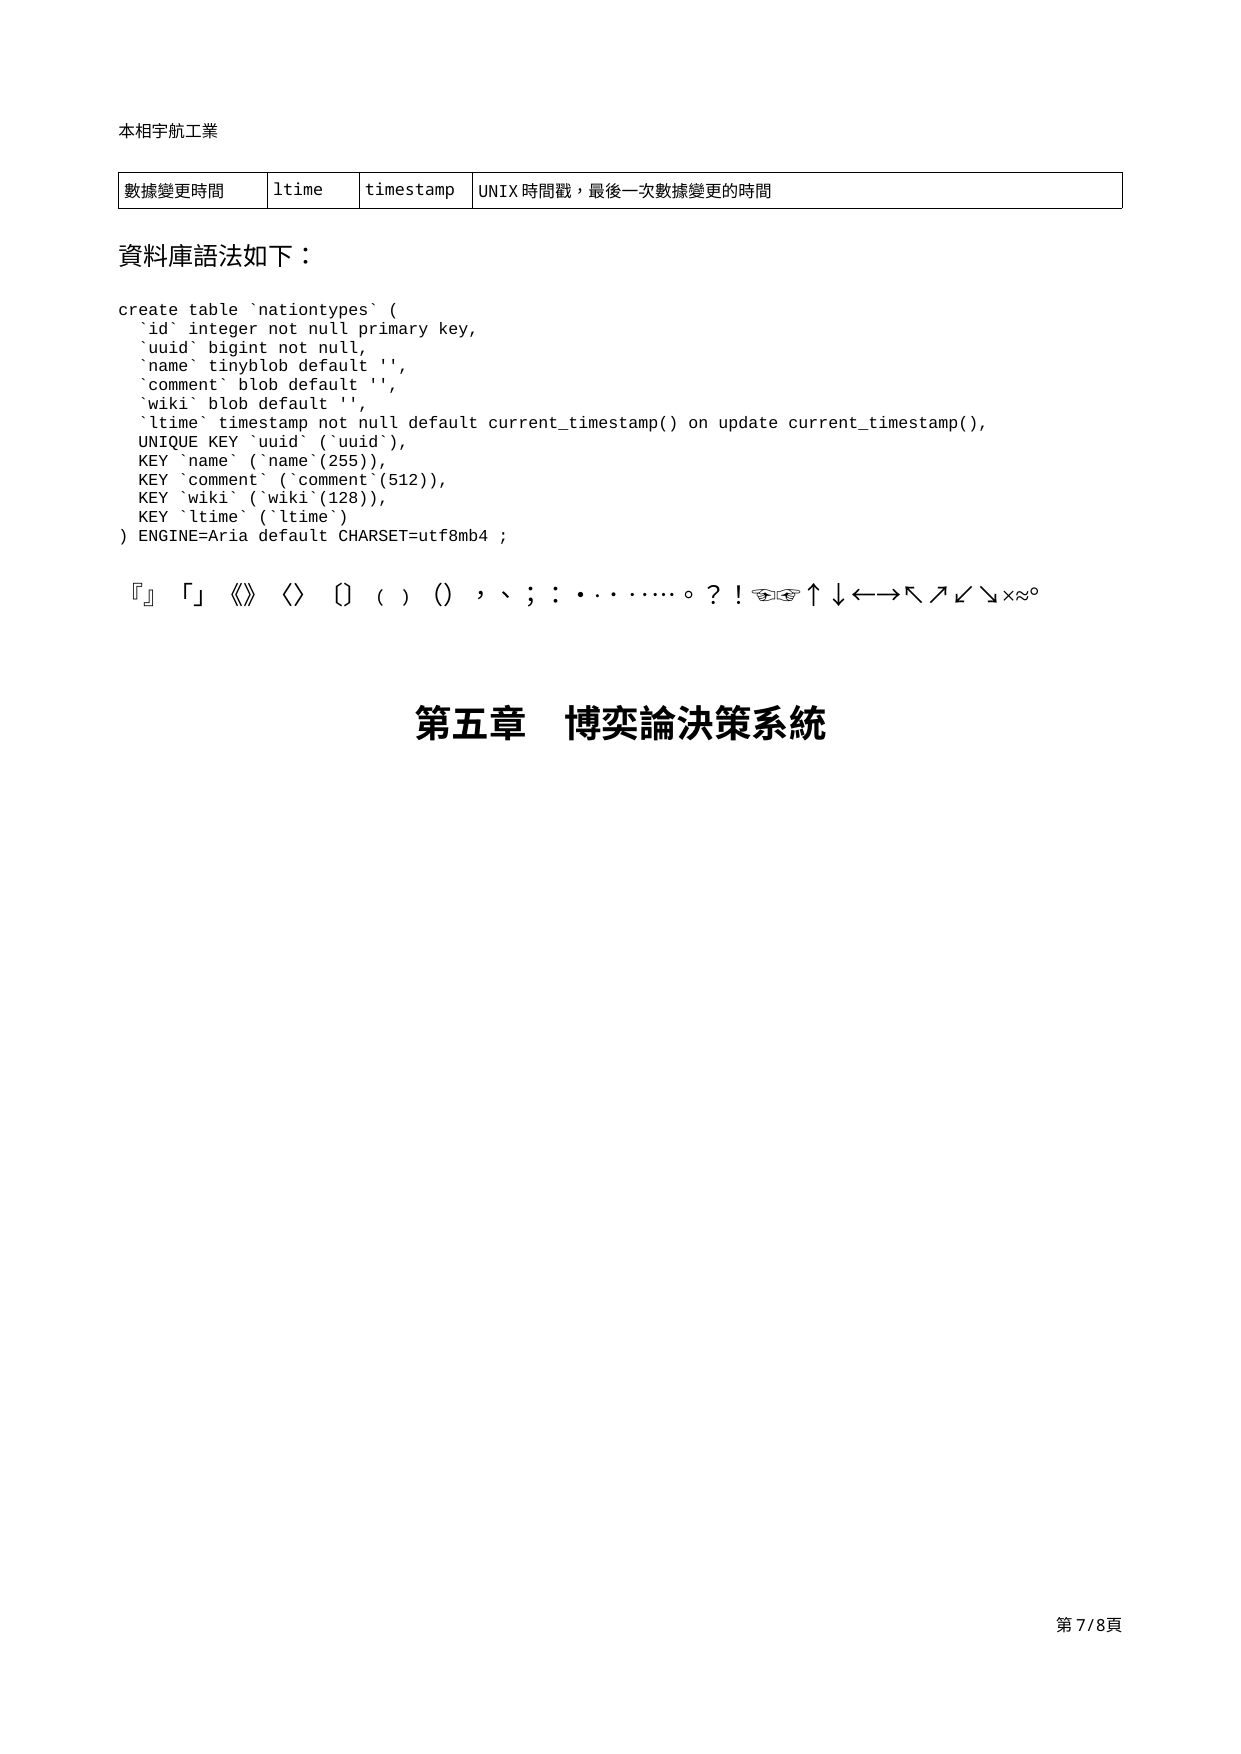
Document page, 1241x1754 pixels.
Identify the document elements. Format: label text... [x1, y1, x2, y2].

text 資料庫語法如下： [118, 236, 1122, 273]
table_cell 數據變更時間 [119, 173, 267, 208]
text create table `nationtypes` ( [118, 301, 1122, 320]
text `uuid` bigint not null, [118, 339, 1122, 358]
text `id` integer not null primary key, [118, 320, 1122, 339]
table_cell timestamp [360, 173, 472, 208]
text ) ENGINE=Aria default CHARSET=utf8mb4 ; [118, 528, 1122, 547]
text UNIQUE KEY `uuid` (`uuid`), [118, 433, 1122, 452]
text `comment` blob default '', [118, 377, 1122, 396]
text KEY `comment` (`comment`(512)), [118, 471, 1122, 490]
text KEY `wiki` (`wiki`(128)), [118, 490, 1122, 509]
table_cell ltime [268, 173, 359, 208]
text `name` tinyblob default '', [118, 358, 1122, 377]
text KEY `ltime` (`ltime`) [118, 509, 1122, 528]
text `ltime` timestamp not null default current_timestamp() on update current_timestamp(), [118, 414, 1122, 433]
text KEY `name` (`name`(255)), [118, 452, 1122, 471]
table_cell UNIX時間戳，最後一次數據變更的時間 [473, 173, 1122, 208]
subtitle 第五章 博奕論決策系統 [118, 694, 1122, 748]
text 『』「」《》〈〉〔〕﹙﹚（），、；：‧·．‥…。？！☜☞↑↓←→↖↗↙↘×≈° [118, 575, 1122, 612]
text `wiki` blob default '', [118, 396, 1122, 414]
